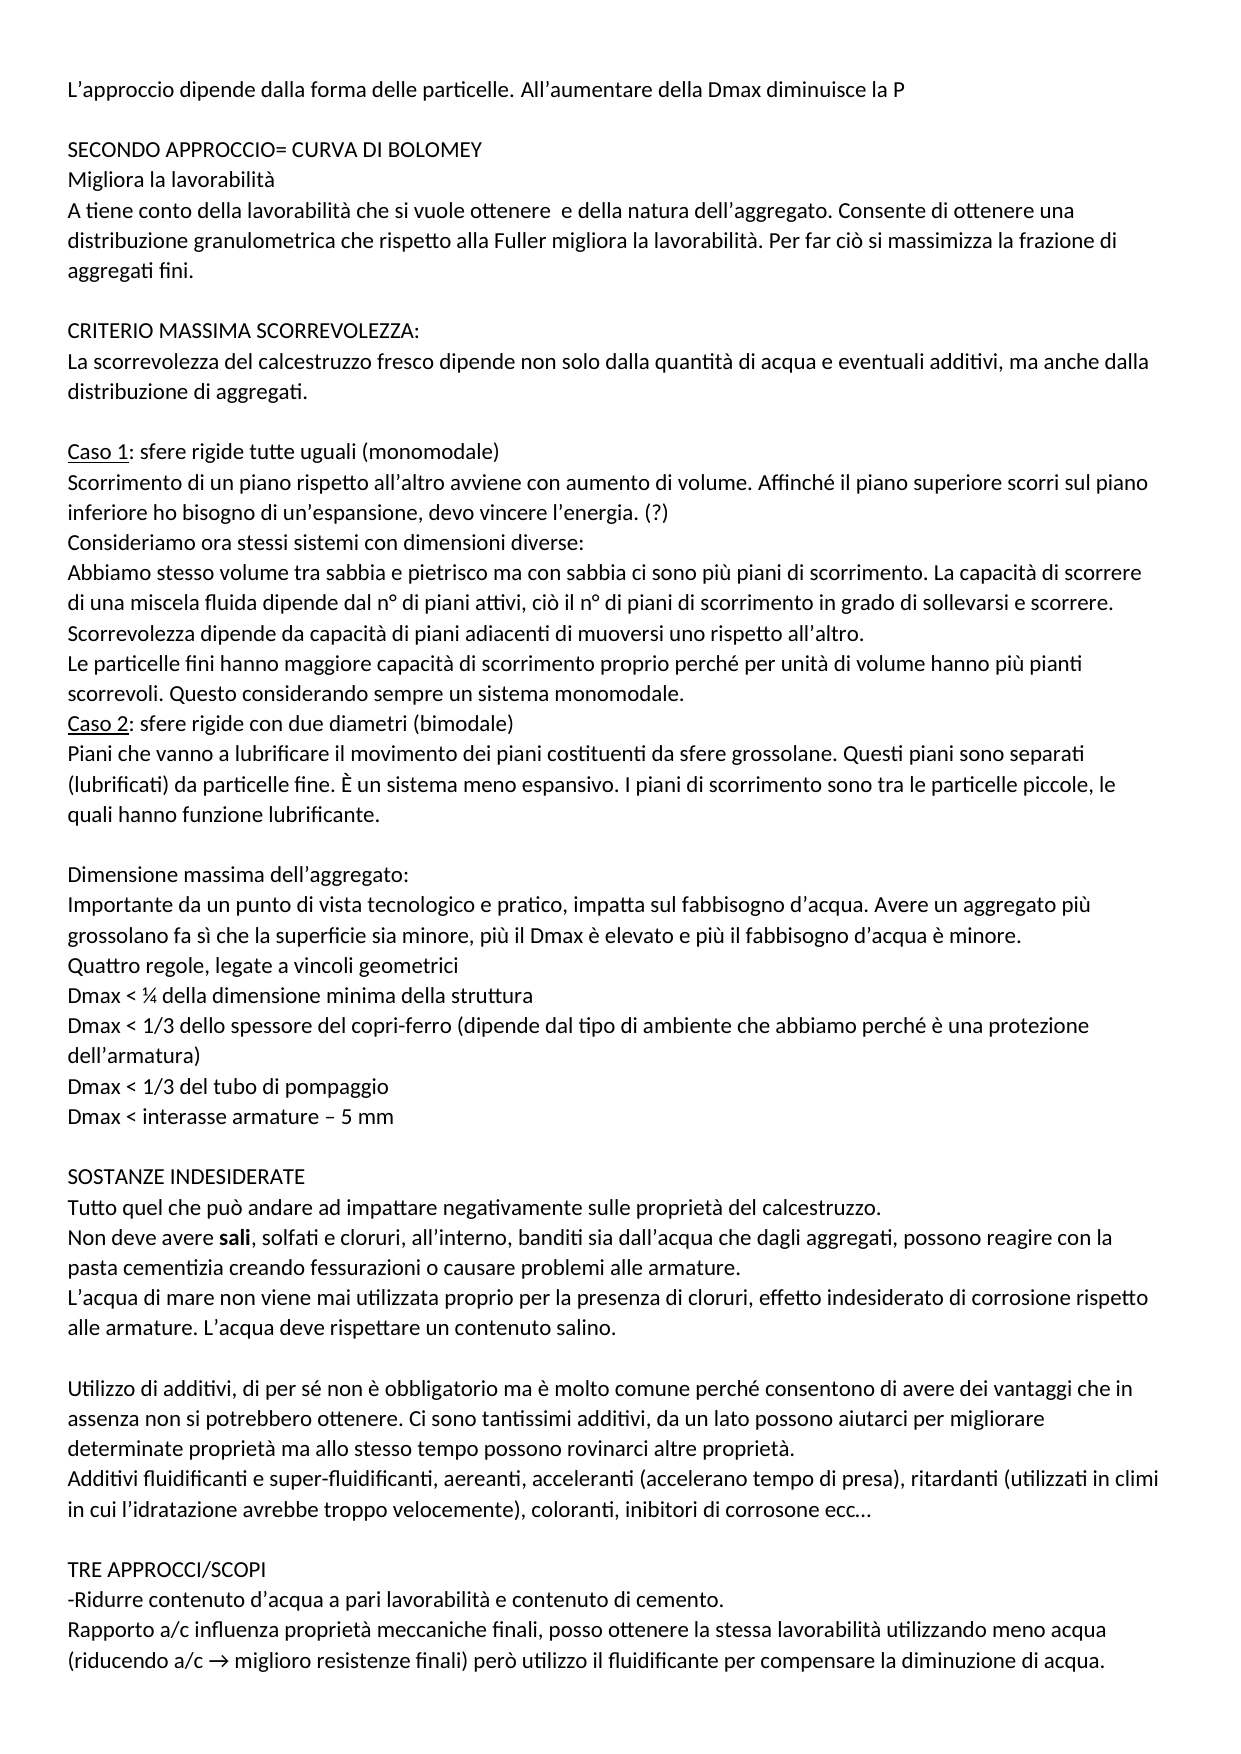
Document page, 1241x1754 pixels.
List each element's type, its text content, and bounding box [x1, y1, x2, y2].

text L’approccio dipende dalla forma delle particelle. All’aumentare della Dmax diminuisce la P SECONDO APPROCCIO= CURVA DI BOLOMEY Migliora la lavorabilità A tiene conto della lavorabilità che si vuole ottenere e della natura dell’aggregato. Consente di ottenere una distribuzione granulometrica che rispetto alla Fuller migliora la lavorabilità. Per far ciò si massimizza la frazione di aggregati fini. CRITERIO MASSIMA SCORREVOLEZZA: La scorrevolezza del calcestruzzo fresco dipende non solo dalla quantità di acqua e eventuali additivi, ma anche dalla distribuzione di aggregati. Caso 1: sfere rigide tutte uguali (monomodale) Scorrimento di un piano rispetto all’altro avviene con aumento di volume. Affinché il piano superiore scorri sul piano inferiore ho bisogno di un’espansione, devo vincere l’energia. (?) Consideriamo ora stessi sistemi con dimensioni diverse: Abbiamo stesso volume tra sabbia e pietrisco ma con sabbia ci sono più piani di scorrimento. La capacità di scorrere di una miscela fluida dipende dal n° di piani attivi, ciò il n° di piani di scorrimento in grado di sollevarsi e scorrere. Scorrevolezza dipende da capacità di piani adiacenti di muoversi uno rispetto all’altro. Le particelle fini hanno maggiore capacità di scorrimento proprio perché per unità di volume hanno più pianti scorrevoli. Questo considerando sempre un sistema monomodale. Caso 2: sfere rigide con due diametri (bimodale) Piani che vanno a lubrificare il movimento dei piani costituenti da sfere grossolane. Questi piani sono separati (lubrificati) da particelle fine. È un sistema meno espansivo. I piani di scorrimento sono tra le particelle piccole, le quali hanno funzione lubrificante. Dimensione massima dell’aggregato: Importante da un punto di vista tecnologico e pratico, impatta sul fabbisogno d’acqua. Avere un aggregato più grossolano fa sì che la superficie sia minore, più il Dmax è elevato e più il fabbisogno d’acqua è minore. Quattro regole, legate a vincoli geometrici Dmax < ¼ della dimensione minima della struttura Dmax < 1/3 dello spessore del copri-ferro (dipende dal tipo di ambiente che abbiamo perché è una protezione dell’armatura) Dmax < 1/3 del tubo di pompaggio Dmax < interasse armature – 5 mm SOSTANZE INDESIDERATE Tutto quel che può andare ad impattare negativamente sulle proprietà del calcestruzzo. Non deve avere sali, solfati e cloruri, all’interno, banditi sia dall’acqua che dagli aggregati, possono reagire con la pasta cementizia creando fessurazioni o causare problemi alle armature. L’acqua di mare non viene mai utilizzata proprio per la presenza di cloruri, effetto indesiderato di corrosione rispetto alle armature. L’acqua deve rispettare un contenuto salino. Utilizzo di additivi, di per sé non è obbligatorio ma è molto comune perché consentono di avere dei vantaggi che in assenza non si potrebbero ottenere. Ci sono tantissimi additivi, da un lato possono aiutarci per migliorare determinate proprietà ma allo stesso tempo possono rovinarci altre proprietà. Additivi fluidificanti e super-fluidificanti, aereanti, acceleranti (accelerano tempo di presa), ritardanti (utilizzati in climi in cui l’idratazione avrebbe troppo velocemente), coloranti, inibitori di corrosone ecc… TRE APPROCCI/SCOPI -Ridurre contenuto d’acqua a pari lavorabilità e contenuto di cemento. Rapporto a/c influenza proprietà meccaniche finali, posso ottenere la stessa lavorabilità utilizzando meno acqua (riducendo a/c → miglioro resistenze finali) però utilizzo il fluidificante per compensare la diminuzione di acqua. [67, 75, 1165, 1674]
